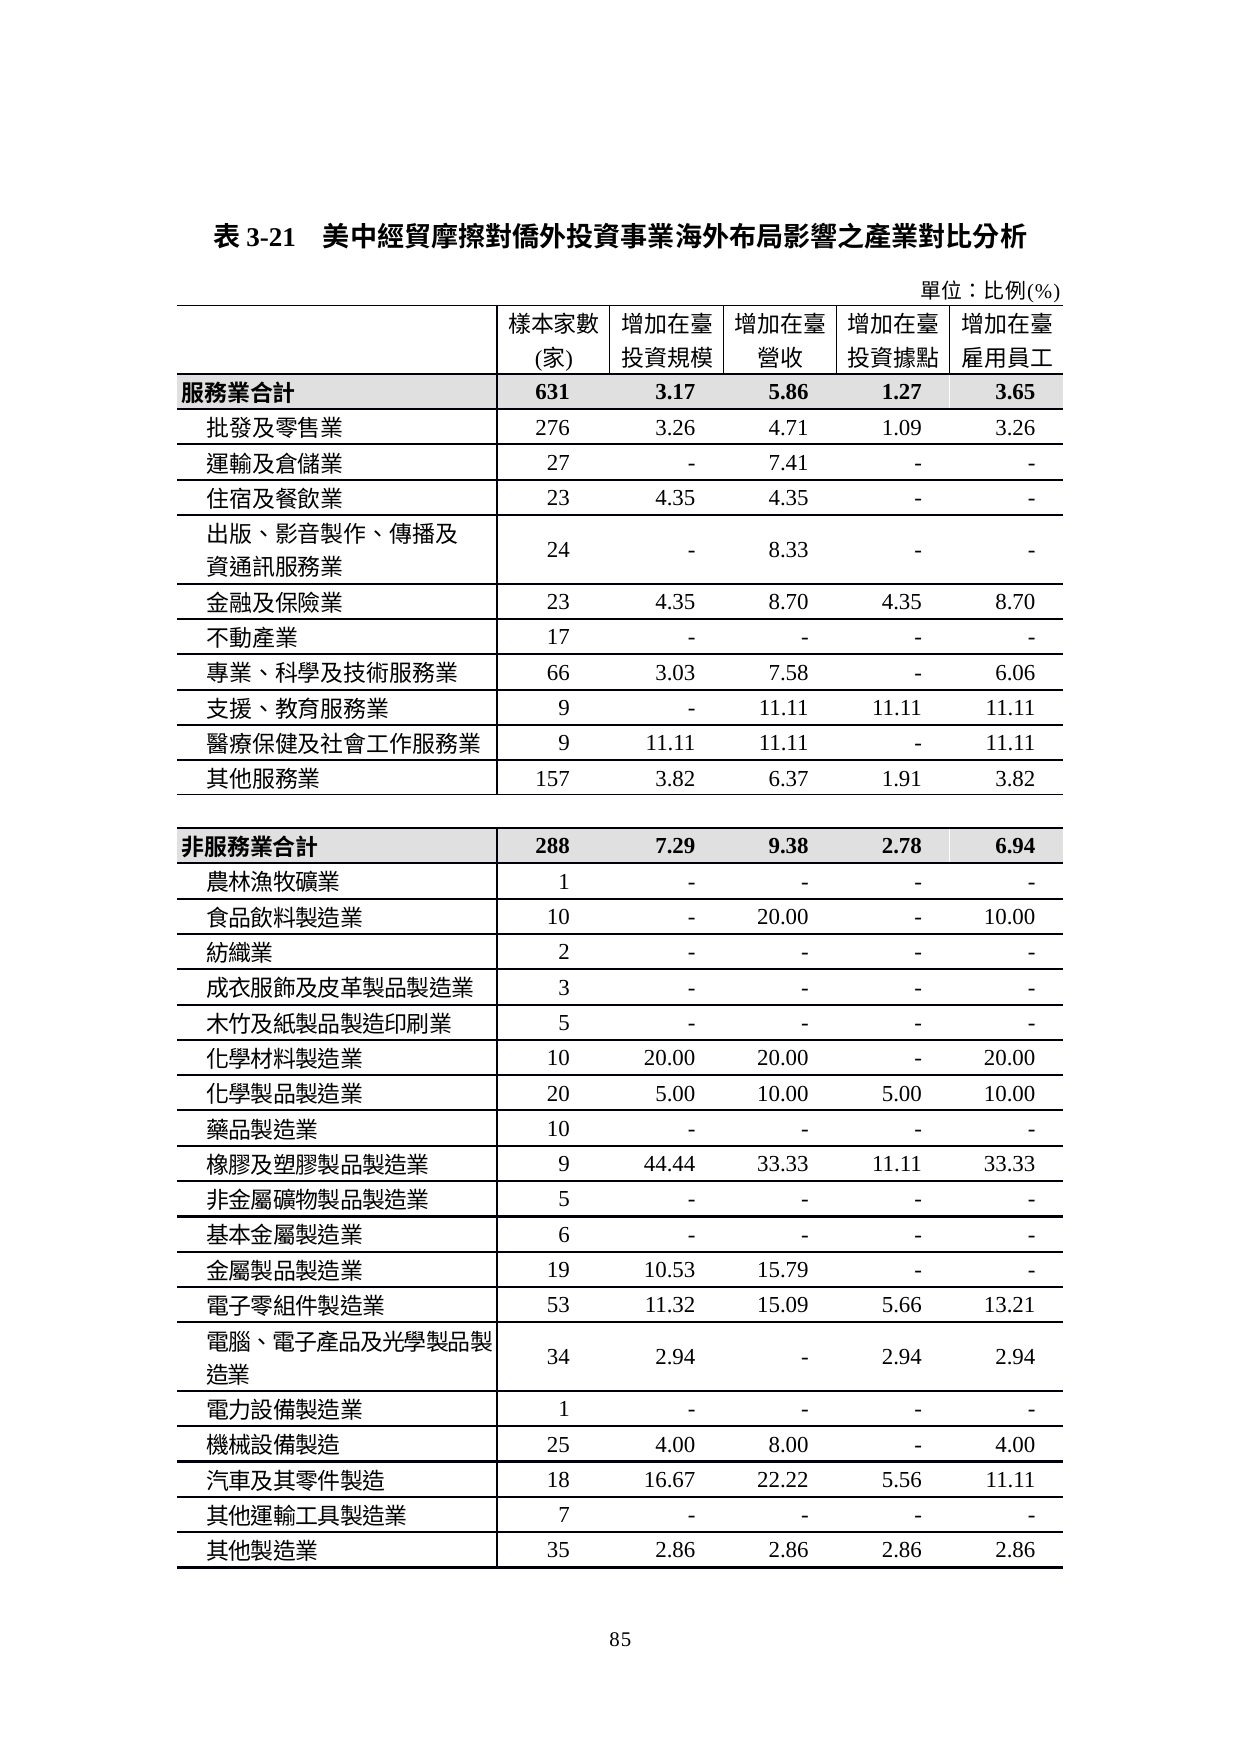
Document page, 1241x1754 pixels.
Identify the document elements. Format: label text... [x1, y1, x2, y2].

text 表3-21 美中經貿摩擦對僑外投資事業海外布局影響之產業對比分析 [177, 215, 1063, 254]
table_cell 8.70 [950, 585, 1063, 618]
table_cell 批發及零售業 [177, 410, 496, 443]
table_cell 增加在臺投資規模 [610, 306, 723, 373]
table_cell - [950, 1006, 1063, 1039]
table_cell - [610, 516, 723, 582]
table_cell 5.00 [610, 1076, 723, 1109]
table_cell 9 [498, 726, 610, 759]
table_cell 20.00 [723, 1041, 836, 1074]
table_cell - [836, 481, 949, 514]
table_cell 20.00 [610, 1041, 723, 1074]
table_cell 服務業合計 [177, 375, 496, 408]
table_cell 10.53 [610, 1253, 723, 1286]
table_cell 7 [498, 1498, 610, 1531]
table_cell 成衣服飾及皮革製品製造業 [177, 970, 496, 1003]
table_cell 157 [498, 761, 610, 794]
table_cell - [836, 1427, 949, 1460]
table_cell 5.66 [836, 1288, 949, 1321]
table_cell 16.67 [610, 1463, 723, 1496]
table_cell - [950, 445, 1063, 479]
table_cell 7.41 [723, 445, 836, 479]
table_cell 醫療保健及社會工作服務業 [177, 726, 496, 759]
table_header 單位：比例(%) [177, 273, 1063, 305]
table_cell 3.65 [950, 375, 1063, 408]
table_cell 5.00 [836, 1076, 949, 1109]
table_cell - [610, 935, 723, 968]
table_cell - [610, 1392, 723, 1425]
table_cell 增加在臺雇用員工 [950, 306, 1063, 373]
table_cell 3.03 [610, 655, 723, 688]
table_cell 11.11 [723, 726, 836, 759]
table_cell 2 [498, 935, 610, 968]
table_cell 34 [498, 1323, 610, 1390]
table_cell - [836, 1006, 949, 1039]
table_cell 10.00 [950, 1076, 1063, 1109]
table_cell 66 [498, 655, 610, 688]
table_cell 3.26 [950, 410, 1063, 443]
table_cell 非服務業合計 [177, 829, 496, 862]
table_cell - [836, 1392, 949, 1425]
table_cell - [723, 1006, 836, 1039]
table_cell 增加在臺營收 [724, 306, 836, 373]
table_cell [177, 306, 496, 373]
table_cell - [836, 1182, 949, 1215]
table_cell 1 [498, 864, 610, 897]
table_cell 2.94 [950, 1323, 1063, 1390]
table_cell 13.21 [950, 1288, 1063, 1321]
table_cell 17 [498, 620, 610, 653]
table_cell 住宿及餐飲業 [177, 481, 496, 514]
table_cell - [723, 970, 836, 1003]
table_cell 11.11 [950, 691, 1063, 724]
table_cell - [950, 1182, 1063, 1215]
table_cell - [836, 655, 949, 688]
table_cell 3 [498, 970, 610, 1003]
table_cell 15.09 [723, 1288, 836, 1321]
table_cell 2.86 [723, 1533, 836, 1566]
table_cell - [836, 1111, 949, 1145]
table_cell - [610, 1006, 723, 1039]
table_cell 6.94 [950, 829, 1063, 862]
table_cell 10 [498, 900, 610, 933]
table_cell 3.82 [950, 761, 1063, 794]
table_cell 非金屬礦物製品製造業 [177, 1182, 496, 1215]
table_cell 電子零組件製造業 [177, 1288, 496, 1321]
table_cell - [723, 620, 836, 653]
table_cell 4.00 [610, 1427, 723, 1460]
table_cell - [723, 1498, 836, 1531]
table_cell 22.22 [723, 1463, 836, 1496]
table_cell - [950, 620, 1063, 653]
table_cell - [723, 1111, 836, 1145]
table_cell 其他製造業 [177, 1533, 496, 1566]
table_cell - [723, 1323, 836, 1390]
table_cell - [836, 726, 949, 759]
table_cell 2.86 [836, 1533, 949, 1566]
table_cell 2.86 [610, 1533, 723, 1566]
table_cell 20 [498, 1076, 610, 1109]
table_cell 2.94 [836, 1323, 949, 1390]
table_cell 8.33 [723, 516, 836, 582]
table_cell - [610, 691, 723, 724]
table_cell 1 [498, 1392, 610, 1425]
table_cell 11.11 [950, 1463, 1063, 1496]
table_cell - [836, 1041, 949, 1074]
table_cell - [950, 481, 1063, 514]
table_cell - [836, 1218, 949, 1251]
table_cell - [610, 864, 723, 897]
table_cell 增加在臺投資據點 [837, 306, 949, 373]
table_cell 5 [498, 1006, 610, 1039]
table_cell 1.27 [836, 375, 949, 408]
table_cell 10 [498, 1041, 610, 1074]
table_cell 農林漁牧礦業 [177, 864, 496, 897]
table_cell - [723, 1392, 836, 1425]
table_cell 20.00 [723, 900, 836, 933]
table_cell 276 [498, 410, 610, 443]
table_cell 11.11 [836, 1147, 949, 1180]
table_cell - [950, 1218, 1063, 1251]
table_cell 化學製品製造業 [177, 1076, 496, 1109]
table_cell 基本金屬製造業 [177, 1218, 496, 1251]
table_cell - [950, 516, 1063, 582]
table_cell - [836, 445, 949, 479]
table_cell 23 [498, 481, 610, 514]
table_cell 木竹及紙製品製造印刷業 [177, 1006, 496, 1039]
table_cell - [610, 1111, 723, 1145]
table_cell - [723, 864, 836, 897]
table_cell 33.33 [723, 1147, 836, 1180]
table_cell 2.86 [950, 1533, 1063, 1566]
table_cell 4.35 [610, 585, 723, 618]
table_cell 2.94 [610, 1323, 723, 1390]
table_cell 7.29 [610, 829, 723, 862]
table_cell 6 [498, 1218, 610, 1251]
table_cell - [610, 1182, 723, 1215]
table_cell - [610, 900, 723, 933]
table_cell - [610, 620, 723, 653]
table_cell 金融及保險業 [177, 585, 496, 618]
table_cell - [723, 935, 836, 968]
table_cell - [836, 970, 949, 1003]
table_cell 631 [498, 375, 610, 408]
table_cell 化學材料製造業 [177, 1041, 496, 1074]
table_cell 5 [498, 1182, 610, 1215]
table_cell 8.70 [723, 585, 836, 618]
table_cell 9.38 [723, 829, 836, 862]
table_cell 11.11 [723, 691, 836, 724]
table_cell 2.78 [836, 829, 949, 862]
table_cell 4.35 [610, 481, 723, 514]
table_cell 樣本家數 (家) [498, 306, 609, 373]
table_cell 藥品製造業 [177, 1111, 496, 1145]
table_cell 6.37 [723, 761, 836, 794]
table_cell 33.33 [950, 1147, 1063, 1180]
table_cell 3.82 [610, 761, 723, 794]
table_cell - [723, 1182, 836, 1215]
table_cell 金屬製品製造業 [177, 1253, 496, 1286]
table_cell [177, 795, 1063, 827]
table_cell 橡膠及塑膠製品製造業 [177, 1147, 496, 1180]
table_cell 9 [498, 691, 610, 724]
table_cell 10.00 [723, 1076, 836, 1109]
table_cell - [836, 1498, 949, 1531]
table_cell 18 [498, 1463, 610, 1496]
table_cell 4.00 [950, 1427, 1063, 1460]
table_cell - [610, 445, 723, 479]
table_cell - [723, 1218, 836, 1251]
table_cell 1.91 [836, 761, 949, 794]
table_cell 3.17 [610, 375, 723, 408]
table_cell 53 [498, 1288, 610, 1321]
table_cell 20.00 [950, 1041, 1063, 1074]
table_cell 9 [498, 1147, 610, 1180]
table_cell - [950, 1392, 1063, 1425]
table_cell 機械設備製造 [177, 1427, 496, 1460]
table_cell 5.86 [723, 375, 836, 408]
table_cell - [836, 864, 949, 897]
table_cell 食品飲料製造業 [177, 900, 496, 933]
table_cell - [950, 970, 1063, 1003]
table_cell - [836, 1253, 949, 1286]
table_cell 3.26 [610, 410, 723, 443]
table_cell - [836, 516, 949, 582]
table_cell 其他運輸工具製造業 [177, 1498, 496, 1531]
table_cell 5.56 [836, 1463, 949, 1496]
table_cell 288 [498, 829, 610, 862]
table_cell 出版、影音製作、傳播及 資通訊服務業 [177, 516, 496, 582]
table_cell 6.06 [950, 655, 1063, 688]
table_cell 15.79 [723, 1253, 836, 1286]
table_cell 25 [498, 1427, 610, 1460]
table_cell 支援、教育服務業 [177, 691, 496, 724]
table_cell - [950, 1111, 1063, 1145]
table_cell 19 [498, 1253, 610, 1286]
table_cell 4.35 [836, 585, 949, 618]
table_cell 專業、科學及技術服務業 [177, 655, 496, 688]
table_cell 其他服務業 [177, 761, 496, 794]
table_cell 8.00 [723, 1427, 836, 1460]
table_cell - [950, 935, 1063, 968]
table_cell - [836, 620, 949, 653]
table_cell 電腦、電子產品及光學製品製造業 [177, 1323, 496, 1390]
table_cell - [836, 935, 949, 968]
table_cell 10 [498, 1111, 610, 1145]
table_cell 35 [498, 1533, 610, 1566]
table_cell 23 [498, 585, 610, 618]
table_cell 紡織業 [177, 935, 496, 968]
table_cell 10.00 [950, 900, 1063, 933]
table_cell - [950, 864, 1063, 897]
table_cell 11.11 [610, 726, 723, 759]
table_cell 運輸及倉儲業 [177, 445, 496, 479]
table_cell - [610, 1498, 723, 1531]
table_cell 7.58 [723, 655, 836, 688]
table_cell 4.71 [723, 410, 836, 443]
table_cell 11.32 [610, 1288, 723, 1321]
table_cell - [610, 1218, 723, 1251]
table_cell 11.11 [836, 691, 949, 724]
table_cell 44.44 [610, 1147, 723, 1180]
table_cell - [950, 1253, 1063, 1286]
table_cell 27 [498, 445, 610, 479]
table_cell 電力設備製造業 [177, 1392, 496, 1425]
table_cell 24 [498, 516, 610, 582]
table_cell - [836, 900, 949, 933]
table_cell 4.35 [723, 481, 836, 514]
table_cell 汽車及其零件製造 [177, 1463, 496, 1496]
table_cell 11.11 [950, 726, 1063, 759]
table_cell - [950, 1498, 1063, 1531]
table_cell - [610, 970, 723, 1003]
table_cell 不動產業 [177, 620, 496, 653]
table_cell 1.09 [836, 410, 949, 443]
